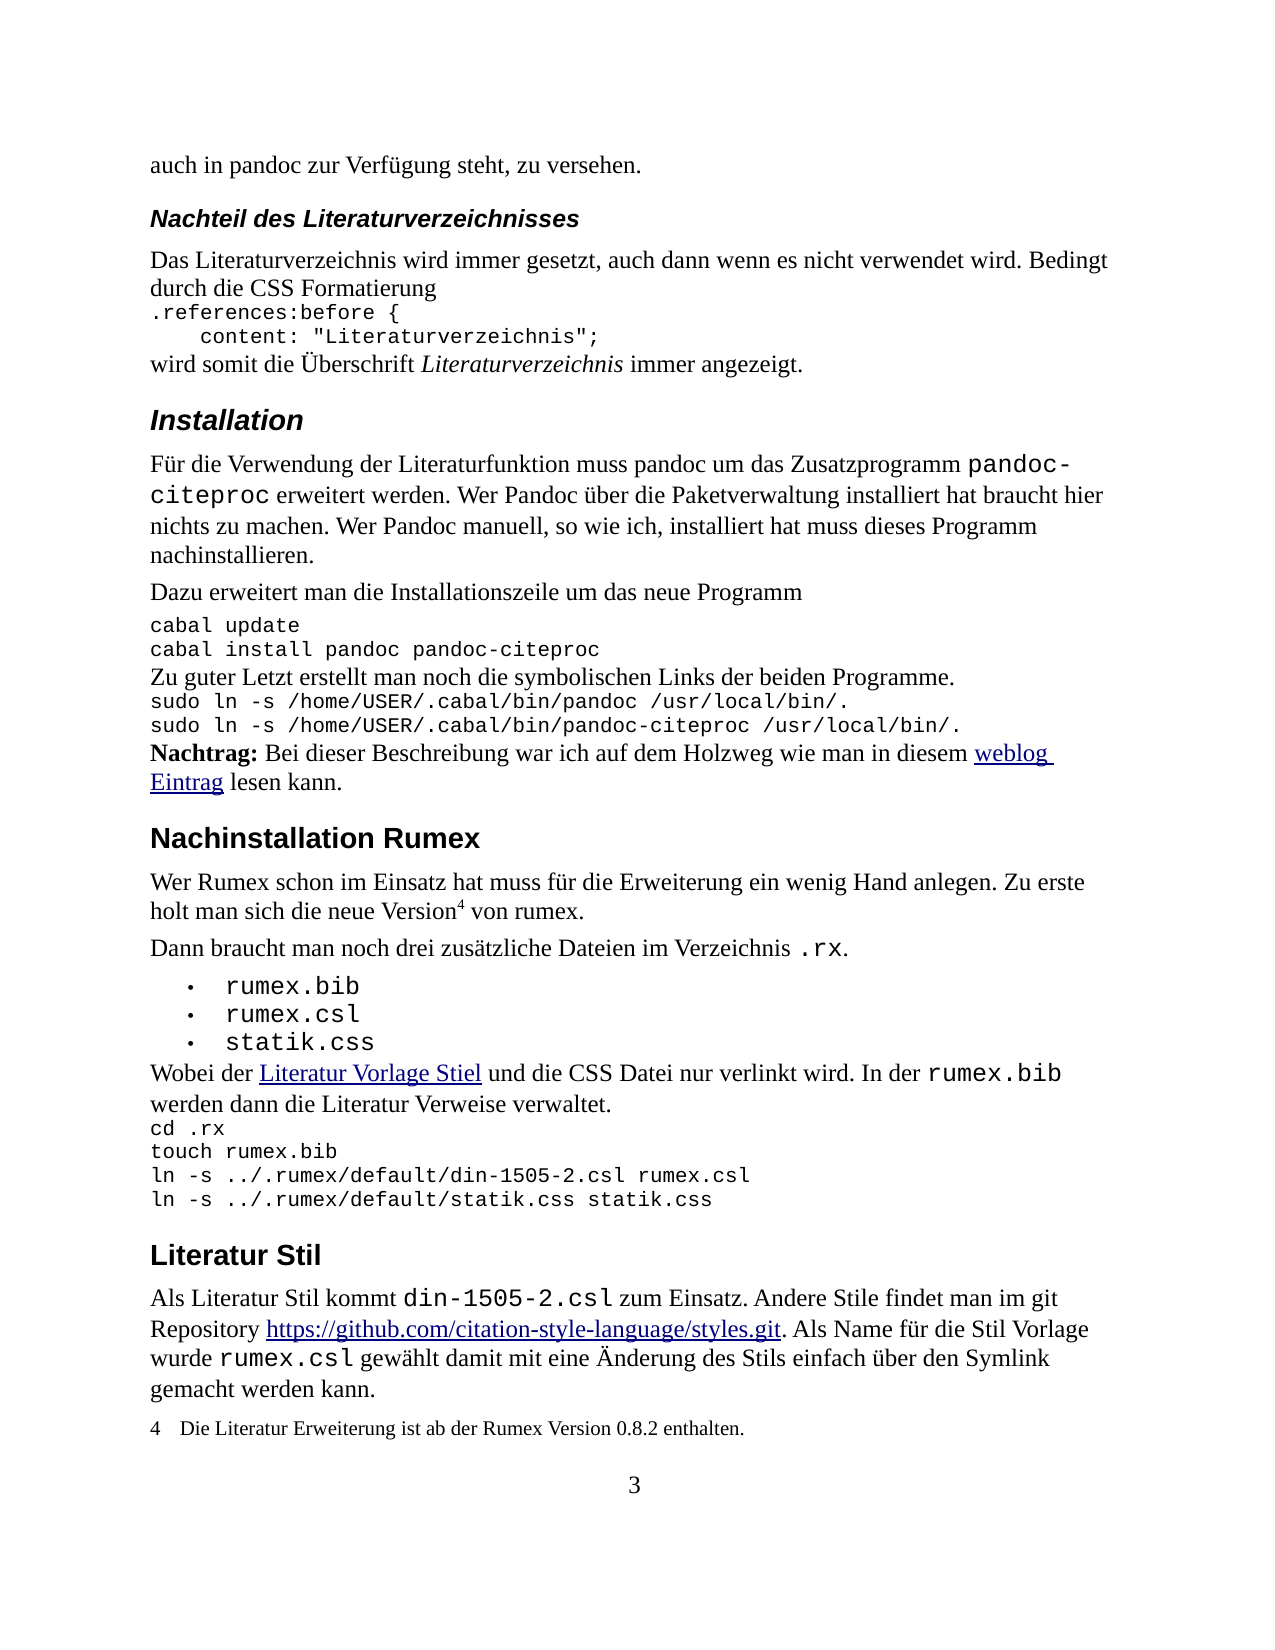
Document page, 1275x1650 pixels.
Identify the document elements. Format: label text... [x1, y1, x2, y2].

text Zu guter Letzt erstellt man noch die symbolischen Links der beiden Programme. [150, 662, 1125, 691]
text Nachtrag: Bei dieser Beschreibung war ich auf dem Holzweg wie man in diesem weblog Eintrag lesen kann. [150, 738, 1125, 796]
text wird somit die Überschrift Literaturverzeichnis immer angezeigt. [150, 349, 1125, 378]
text content: "Literaturverzeichnis"; [150, 326, 1125, 349]
text Die Literatur Erweiterung ist ab der Rumex Version 0.8.2 enthalten. [150, 1416, 1125, 1440]
text Als Literatur Stil kommt din-1505-2.csl zum Einsatz. Andere Stile findet man im git Repository https://github.com/citation-style-language/styles.git. Als Name für die Stil Vorlage wurde rumex.csl gewählt damit mit eine Änderung des Stils einfach über den Symlink gemacht werden kann. [150, 1283, 1125, 1403]
list rumex.csl [187, 1002, 1125, 1030]
text ln -s ../.rumex/default/statik.css statik.css [150, 1189, 1125, 1212]
subtitle Literatur Stil [150, 1237, 1125, 1271]
text .references:before { [150, 302, 1125, 326]
text cd .rx [150, 1118, 1125, 1142]
text cabal install pandoc pandoc-citeproc [150, 639, 1125, 662]
subtitle Nachinstallation Rumex [150, 821, 1125, 854]
text touch rumex.bib [150, 1142, 1125, 1165]
list statik.css [187, 1030, 1125, 1058]
list rumex.bib [187, 973, 1125, 1002]
text Dann braucht man noch drei zusätzliche Dateien im Verzeichnis .rx. [150, 933, 1125, 964]
subtitle Installation [150, 403, 1125, 437]
text Wer Rumex schon im Einsatz hat muss für die Erweiterung ein wenig Hand anlegen. Zu erste holt man sich die neue Version von rumex. [150, 867, 1125, 924]
text Für die Verwendung der Literaturfunktion muss pandoc um das Zusatzprogramm pandoc-citeproc erweitert werden. Wer Pandoc über die Paketverwaltung installiert hat braucht hier nichts zu machen. Wer Pandoc manuell, so wie ich, installiert hat muss dieses Programm nachinstallieren. [150, 449, 1125, 568]
text sudo ln -s /home/USER/.cabal/bin/pandoc /usr/local/bin/. [150, 691, 1125, 715]
text Das Literaturverzeichnis wird immer gesetzt, auch dann wenn es nicht verwendet wird. Bedingt durch die CSS Formatierung [150, 245, 1125, 302]
text ln -s ../.rumex/default/din-1505-2.csl rumex.csl [150, 1165, 1125, 1189]
text Wobei der Literatur Vorlage Stiel und die CSS Datei nur verlinkt wird. In der rumex.bib werden dann die Literatur Verweise verwaltet. [150, 1058, 1125, 1118]
text Dazu erweitert man die Installationszeile um das neue Programm [150, 577, 1125, 606]
text sudo ln -s /home/USER/.cabal/bin/pandoc-citeproc /usr/local/bin/. [150, 715, 1125, 738]
text auch in pandoc zur Verfügung steht, zu versehen. [150, 150, 1125, 179]
text cabal update [150, 615, 1125, 639]
subtitle Nachteil des Literaturverzeichnisses [150, 204, 1125, 232]
